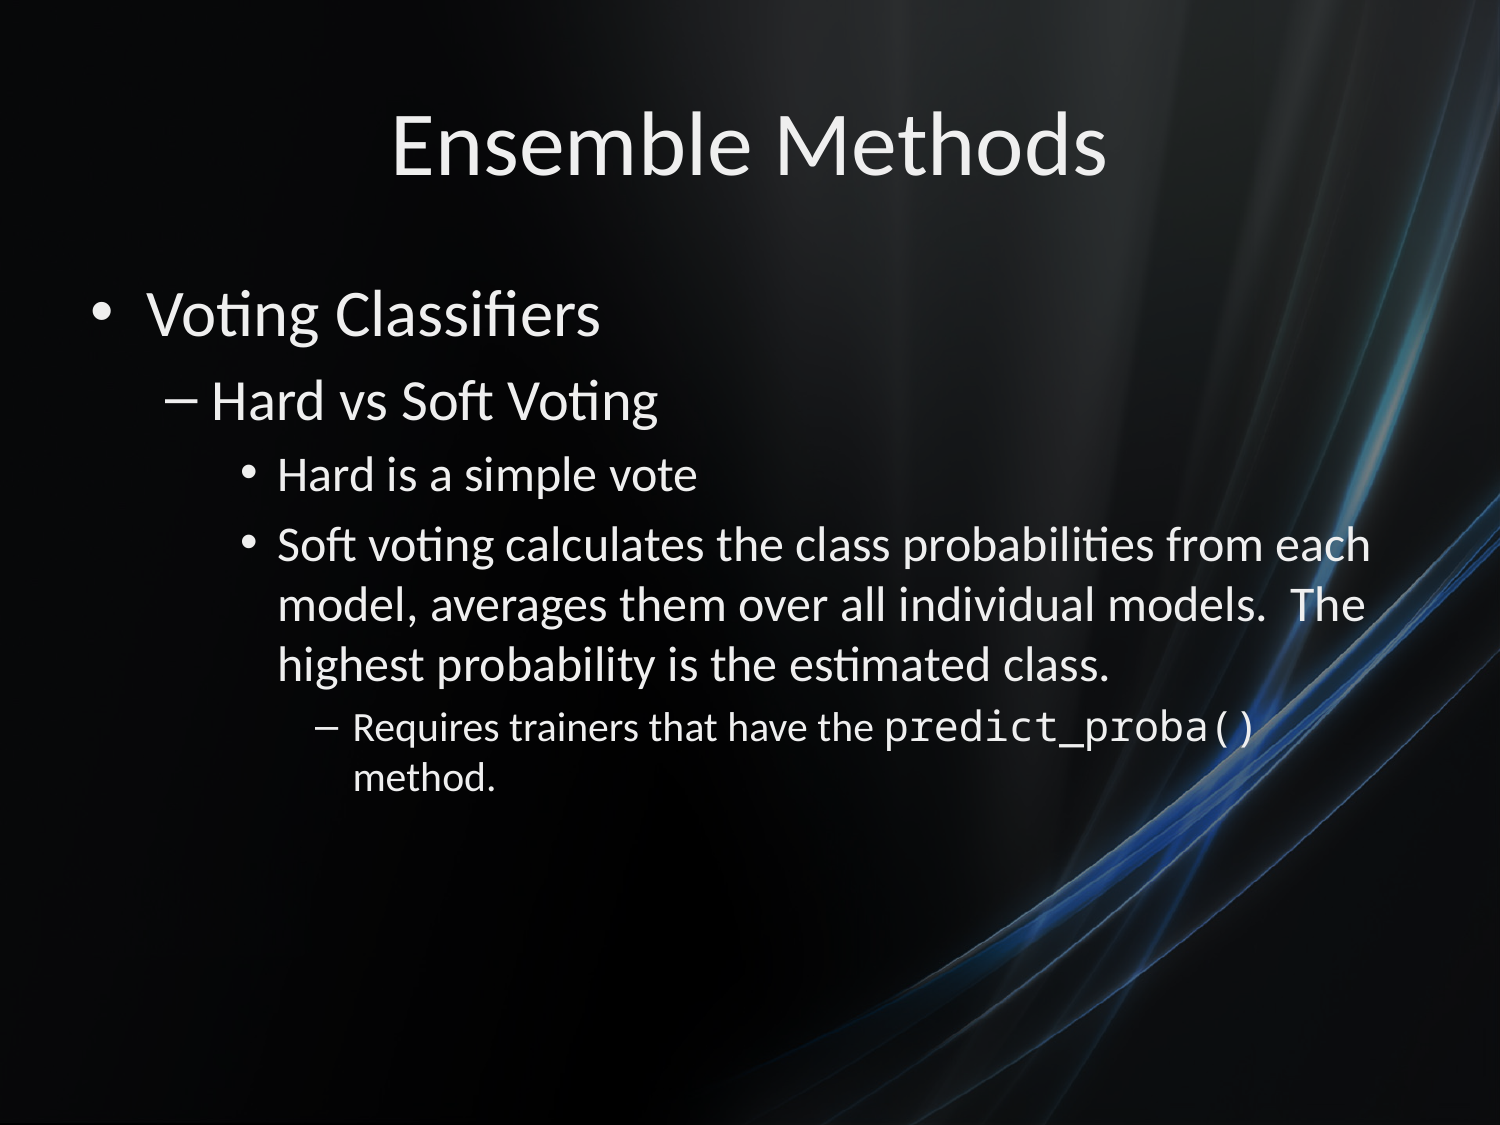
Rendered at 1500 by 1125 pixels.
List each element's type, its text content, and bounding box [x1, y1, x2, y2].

list Voting Classifiers Hard vs Soft Voting Hard is a simple vote Soft voting calculates the class probabilities from each model, averages them over all individual models. The highest probability is the estimated class. Requires trainers that have the predict_proba() method. [75, 262, 1425, 1005]
title Ensemble Methods [75, 45, 1425, 233]
picture [0, 0, 1500, 1125]
